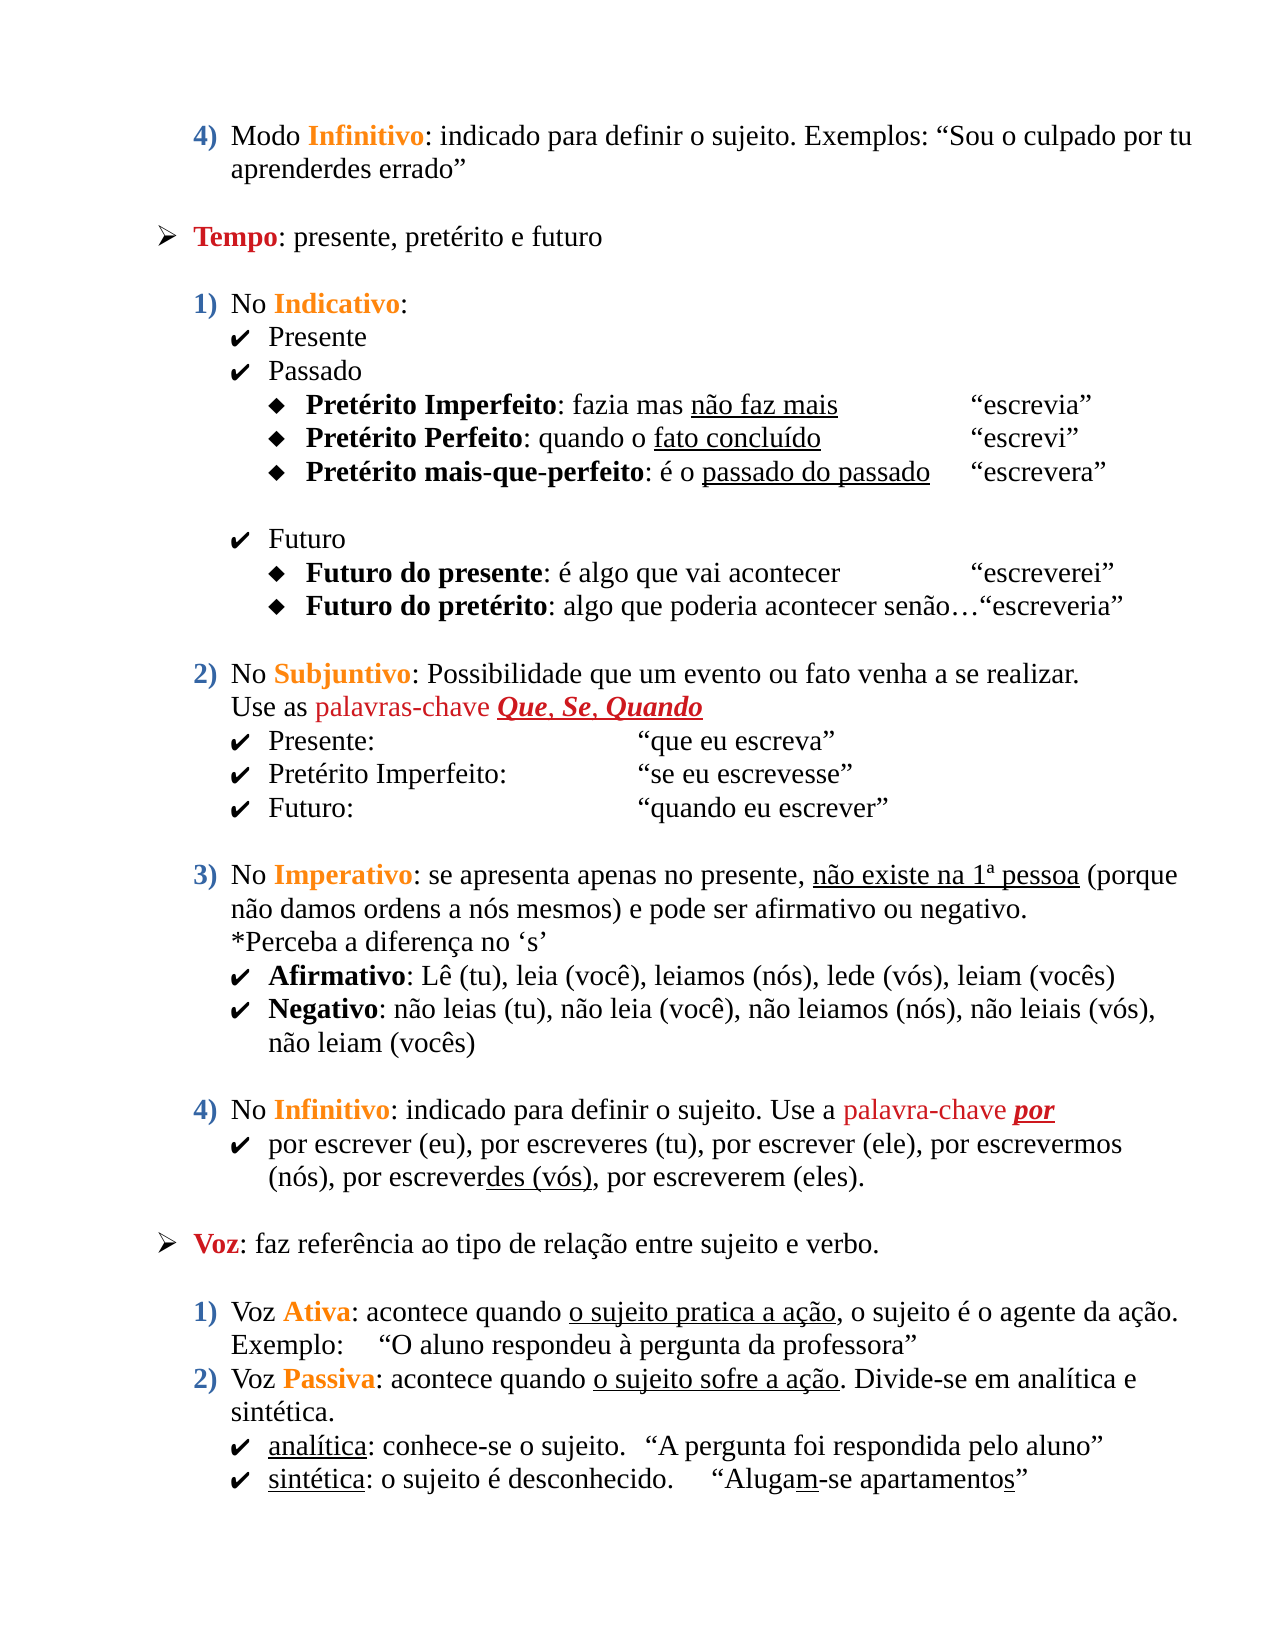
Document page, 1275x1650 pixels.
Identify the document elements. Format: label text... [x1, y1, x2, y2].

list Voz Passiva: acontece quando o sujeito sofre a ação. Divide-se em analítica e sintética. [193, 1361, 1193, 1428]
list Presente: “que eu escreva” [231, 723, 1193, 756]
list No Indicativo: [193, 286, 1193, 319]
list Presente [231, 319, 1193, 353]
list Futuro do pretérito: algo que poderia acontecer senão…“escreveria” [268, 588, 1193, 622]
list Tempo: presente, pretérito e futuro [156, 219, 1193, 252]
list Passado [231, 353, 1193, 387]
list por escrever (eu), por escreveres (tu), por escrever (ele), por escrevermos (nós), por escreverdes (vós), por escreverem (eles). [231, 1126, 1193, 1193]
list Voz: faz referência ao tipo de relação entre sujeito e verbo. [156, 1227, 1193, 1260]
list Futuro [231, 521, 1193, 555]
list Pretérito Imperfeito: “se eu escrevesse” [231, 756, 1193, 790]
list Afirmativo: Lê (tu), leia (você), leiamos (nós), lede (vós), leiam (vocês) [231, 958, 1193, 992]
list No Infinitivo: indicado para definir o sujeito. Use a palavra-chave por [193, 1092, 1193, 1126]
list Futuro: “quando eu escrever” [231, 790, 1193, 824]
list Pretérito Imperfeito: fazia mas não faz mais “escrevia” [268, 387, 1193, 420]
list Modo Infinitivo: indicado para definir o sujeito. Exemplos: “Sou o culpado por tu aprenderdes errado” [193, 118, 1193, 185]
list Pretérito mais-que-perfeito: é o passado do passado “escrevera” [268, 454, 1193, 488]
list Pretérito Perfeito: quando o fato concluído “escrevi” [268, 420, 1193, 454]
list Voz Ativa: acontece quando o sujeito pratica a ação, o sujeito é o agente da ação. Exemplo: “O aluno respondeu à pergunta da professora” [193, 1294, 1193, 1361]
list No Subjuntivo: Possibilidade que um evento ou fato venha a se realizar. Use as palavras-chave Que, Se, Quando [193, 656, 1193, 723]
list Negativo: não leias (tu), não leia (você), não leiamos (nós), não leiais (vós), não leiam (vocês) [231, 992, 1193, 1059]
list Futuro do presente: é algo que vai acontecer “escreverei” [268, 555, 1193, 588]
list No Imperativo: se apresenta apenas no presente, não existe na 1ª pessoa (porque não damos ordens a nós mesmos) e pode ser afirmativo ou negativo. *Perceba a diferença no ‘s’ [193, 857, 1193, 958]
list sintética: o sujeito é desconhecido. “Alugam-se apartamentos” [231, 1462, 1193, 1495]
list analítica: conhece-se o sujeito. “A pergunta foi respondida pelo aluno” [231, 1428, 1193, 1462]
